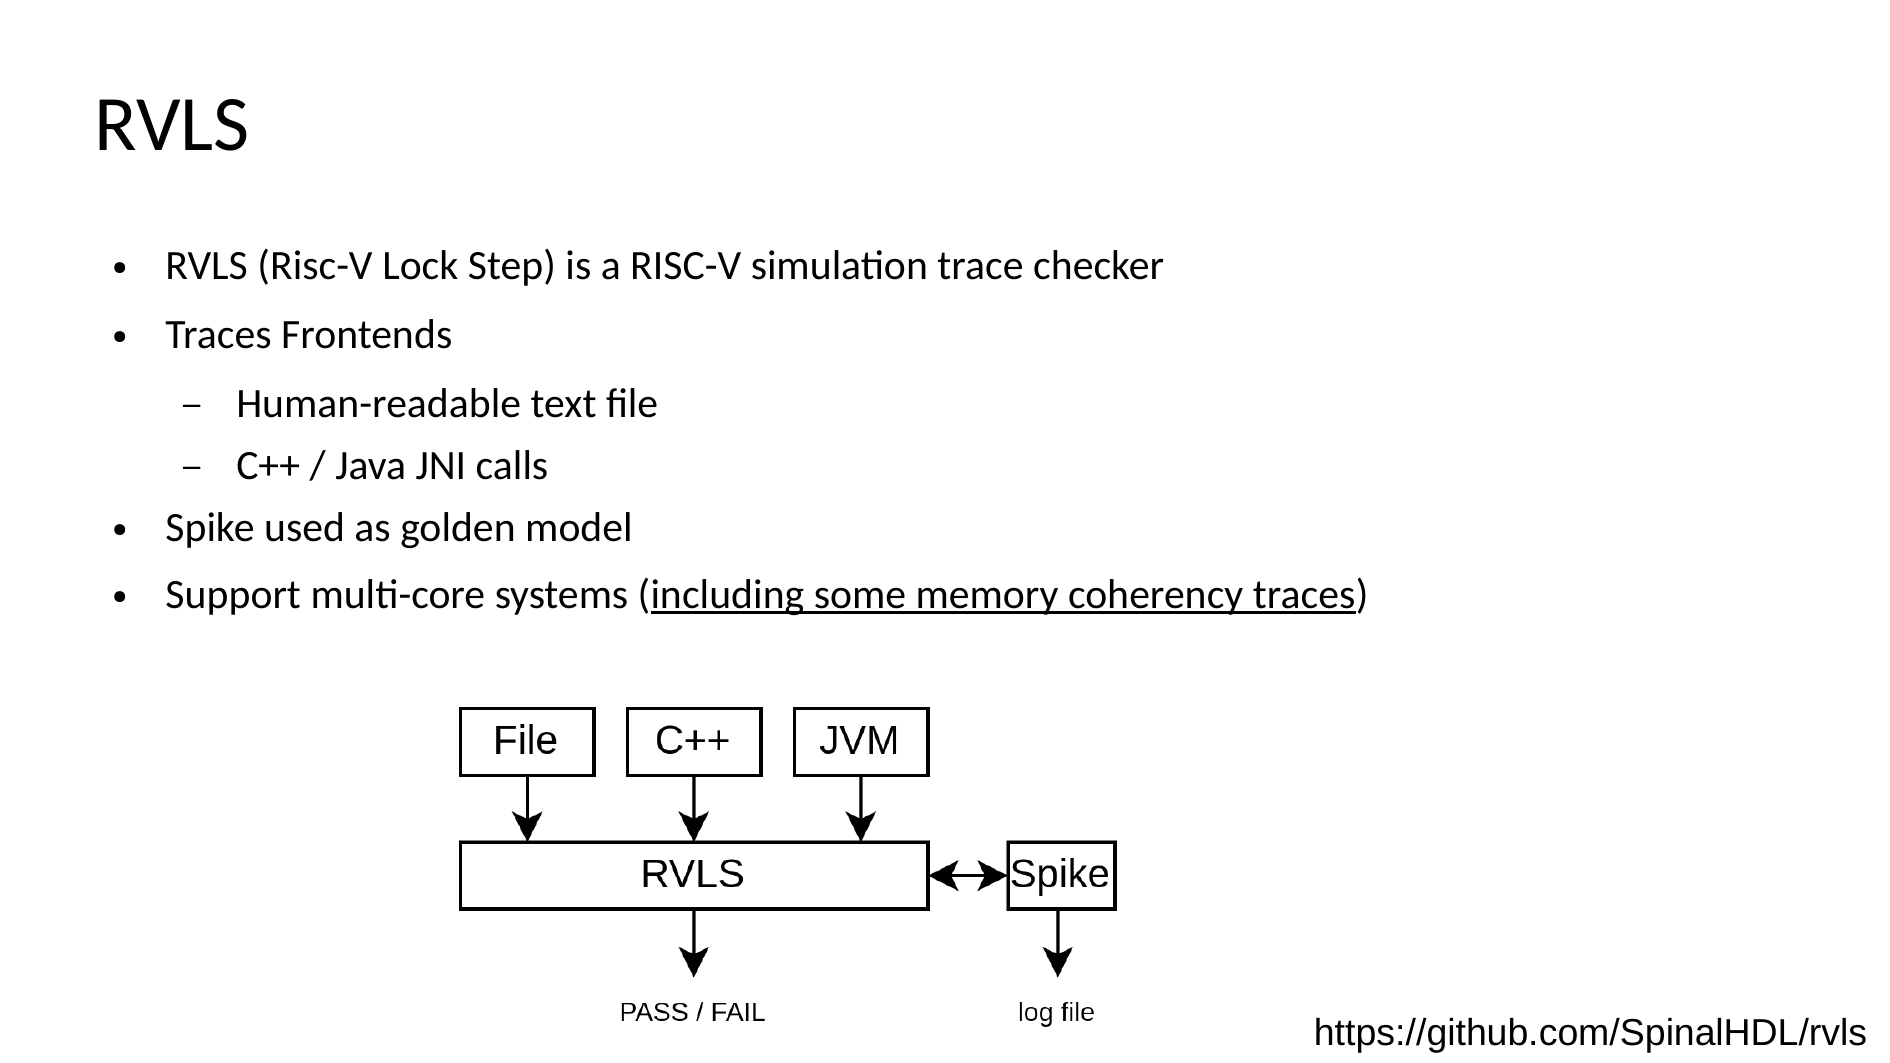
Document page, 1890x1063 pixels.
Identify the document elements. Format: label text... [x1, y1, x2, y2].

list RVLS (Risc-V Lock Step) is a RISC-V simulation trace checker Traces Frontends Human-readable text file C++ / Java JNI calls Spike used as golden model Support multi-core systems (including some memory coherency traces) [94, 248, 1878, 1063]
text_box https://github.com/SpinalHDL/rvls [1299, 1003, 1883, 1061]
picture [425, 673, 1193, 1063]
title RVLS [94, 42, 1796, 220]
